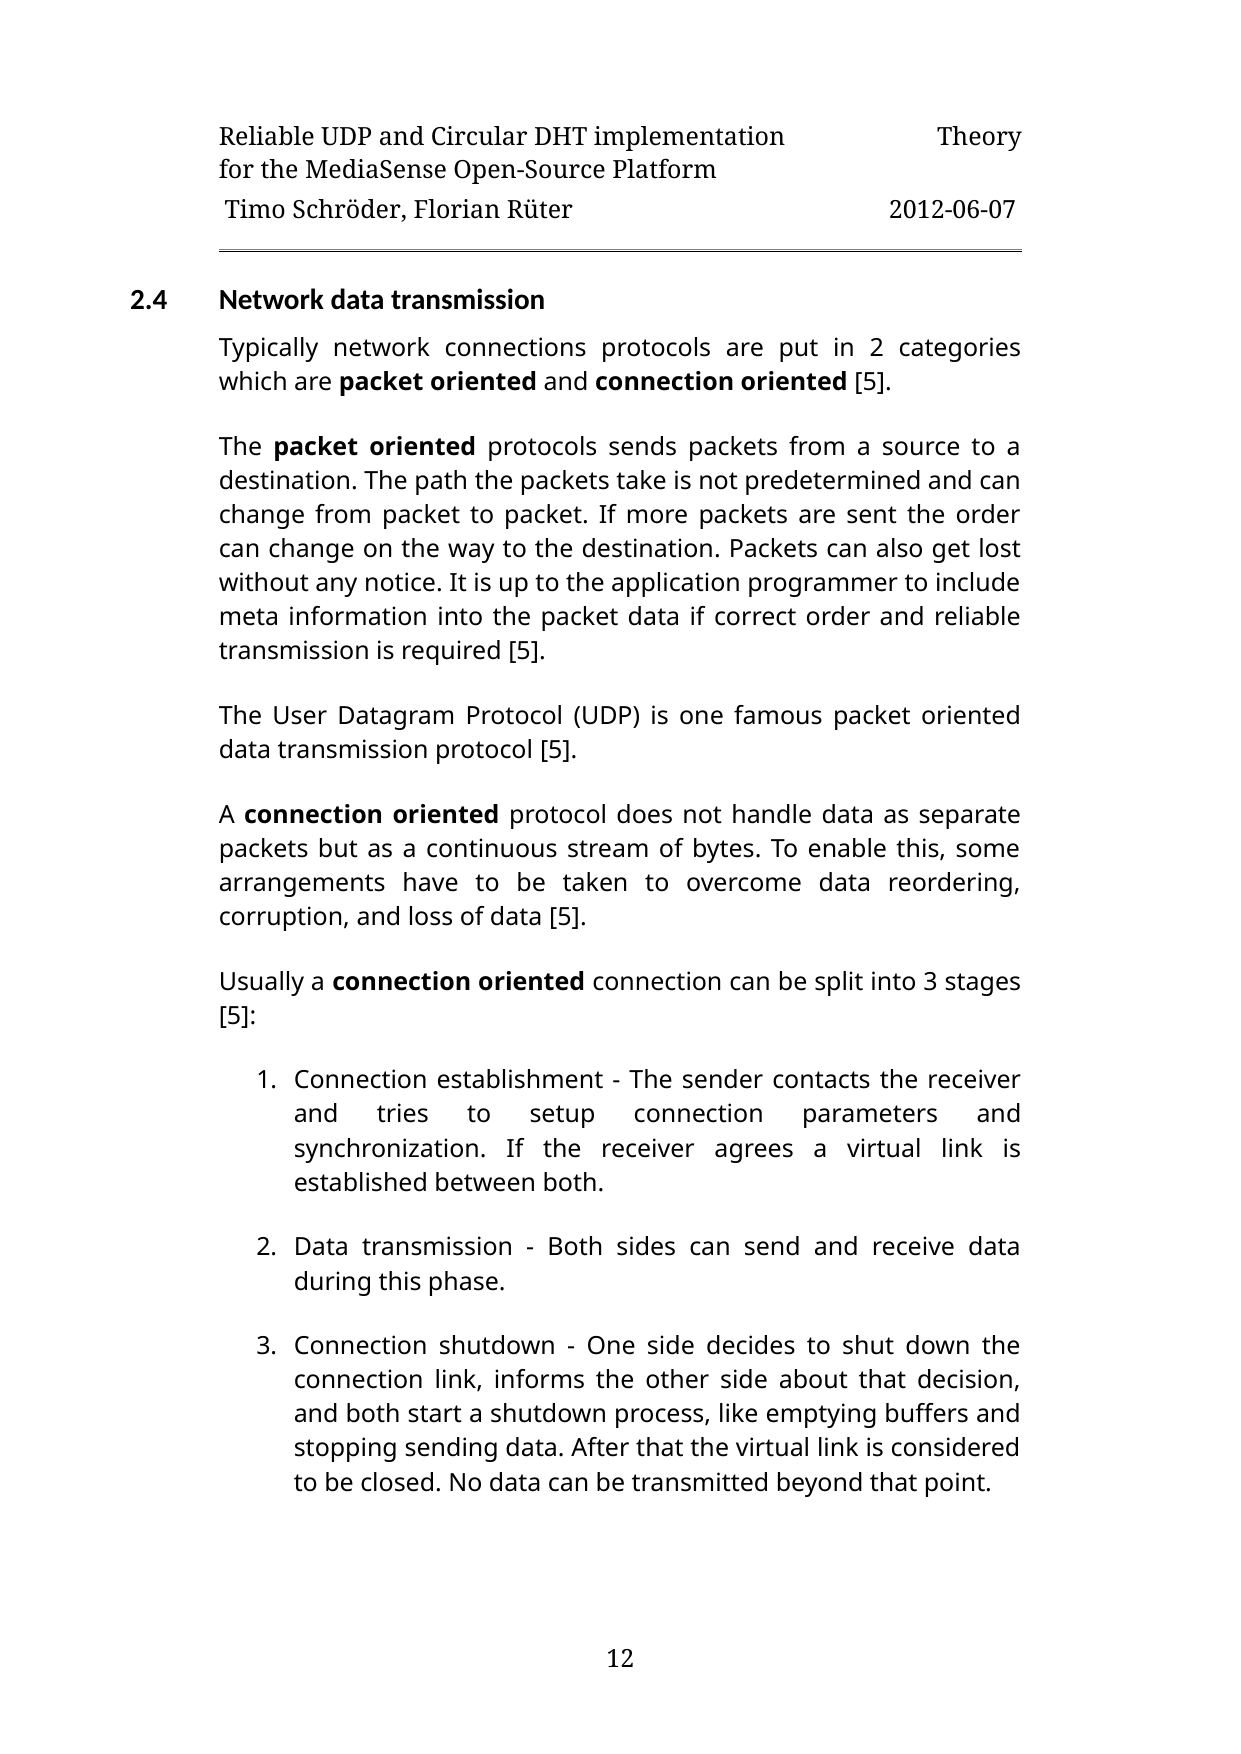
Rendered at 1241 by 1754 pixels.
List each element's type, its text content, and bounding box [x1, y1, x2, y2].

list Connection establishment - The sender contacts the receiver and tries to setup connection parameters and synchronization. If the receiver agrees a virtual link is established between both. [256, 1062, 1022, 1198]
subtitle Network data transmission [130, 281, 1022, 316]
text A connection oriented protocol does not handle data as separate packets but as a continuous stream of bytes. To enable this, some arrangements have to be taken to overcome data reordering, corruption, and loss of data [5]. [218, 796, 1022, 932]
text Usually a connection oriented connection can be split into 3 stages [5]: [218, 963, 1022, 1031]
list Connection shutdown - One side decides to shut down the connection link, informs the other side about that decision, and both start a shutdown process, like emptying buffers and stopping sending data. After that the virtual link is considered to be closed. No data can be transmitted beyond that point. [256, 1328, 1022, 1498]
text The User Datagram Protocol (UDP) is one famous packet oriented data transmission protocol [5]. [218, 697, 1022, 766]
text The packet oriented protocols sends packets from a source to a destination. The path the packets take is not predetermined and can change from packet to packet. If more packets are sent the order can change on the way to the destination. Packets can also get lost without any notice. It is up to the application programmer to include meta information into the packet data if correct order and reliable transmission is required [5]. [218, 428, 1022, 667]
text Typically network connections protocols are put in 2 categories which are packet oriented and connection oriented [5]. [218, 329, 1022, 397]
list Data transmission - Both sides can send and receive data during this phase. [256, 1229, 1022, 1297]
